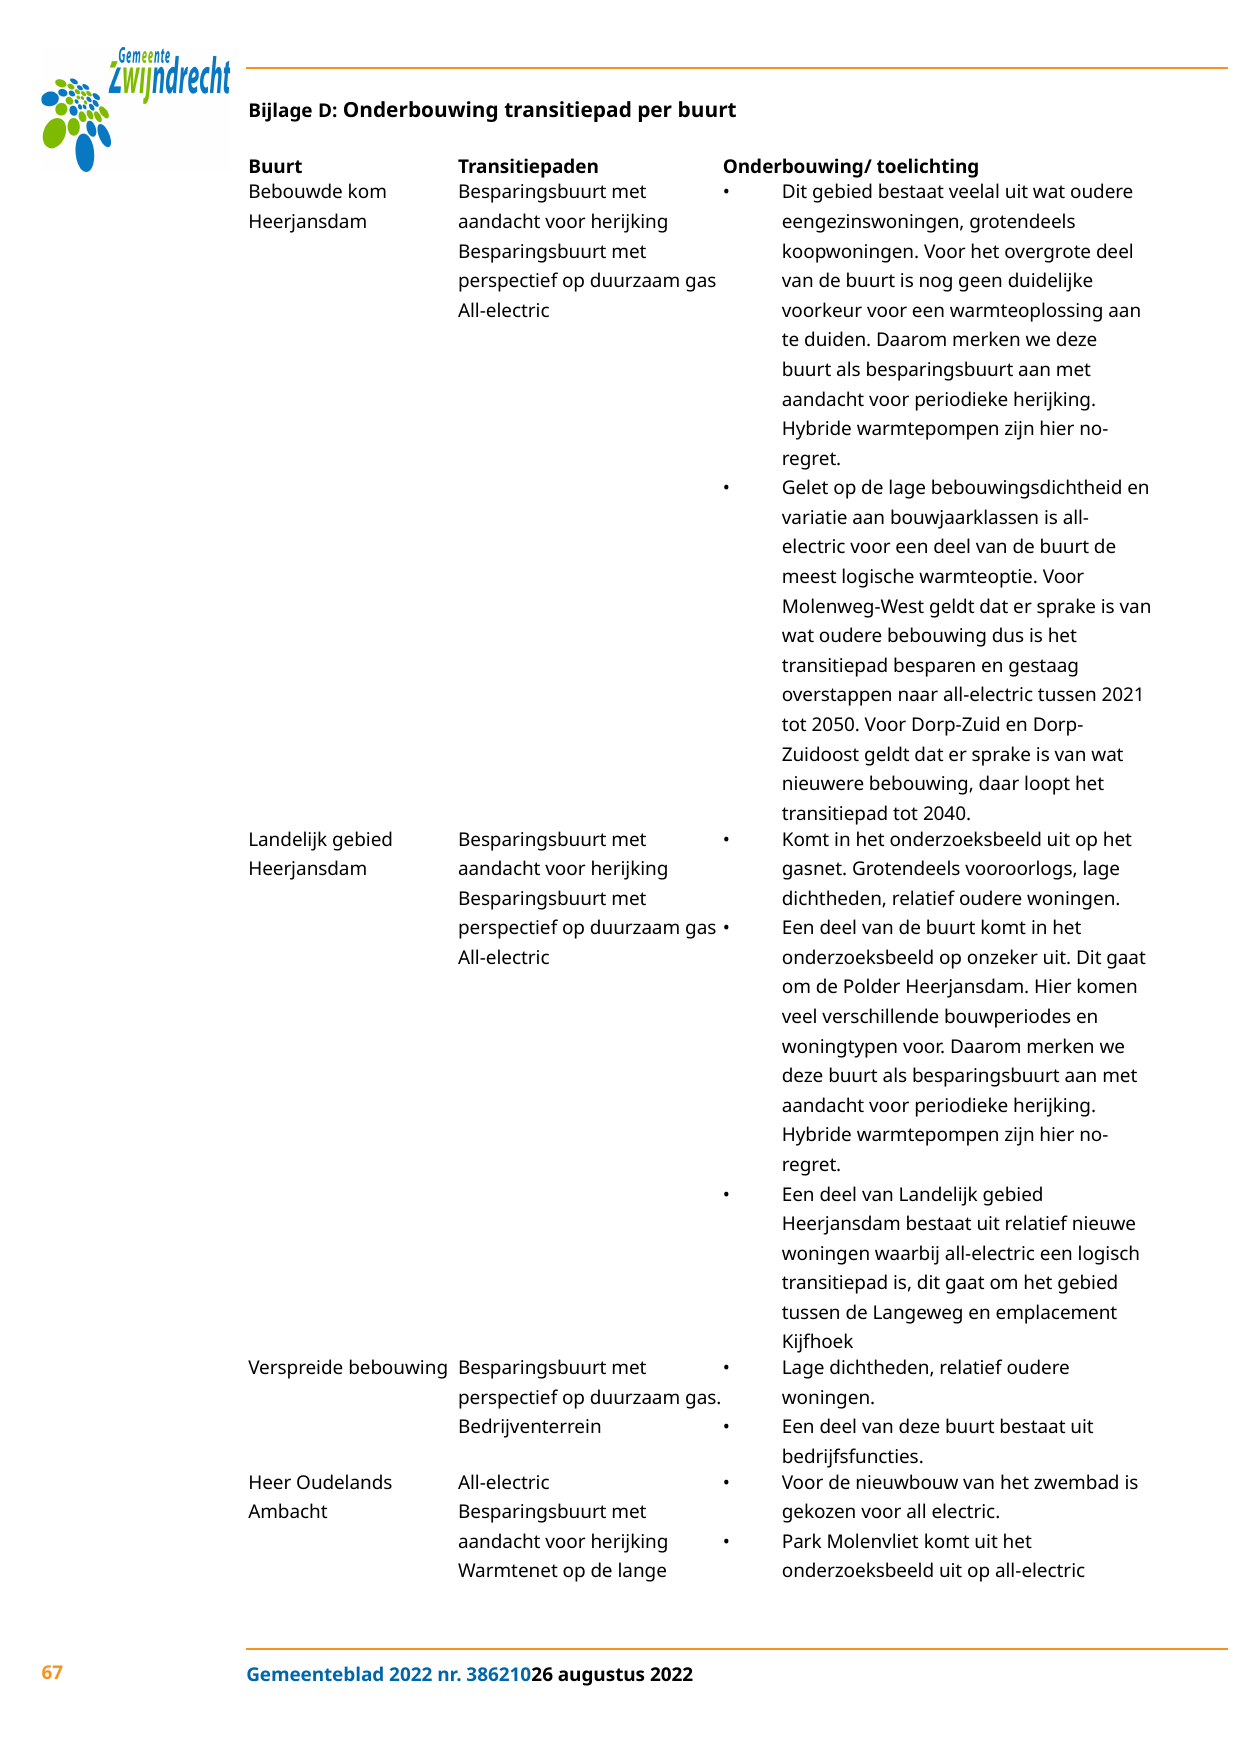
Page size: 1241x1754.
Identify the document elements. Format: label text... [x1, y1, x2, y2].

table_header Buurt [248, 153, 458, 179]
table_cell Besparingsbuurt met aandacht voor herijking Besparingsbuurt met perspectief op duurzaam gas All-electric [458, 826, 723, 1354]
table_cell Dit gebied bestaat veelal uit wat oudere eengezinswoningen, grotendeels koopwoningen. Voor het overgrote deel van de buurt is nog geen duidelijke voorkeur voor een warmteoplossing aan te duiden. Daarom merken we deze buurt als besparingsbuurt aan met aandacht voor periodieke herijking. Hybride warmtepompen zijn hier no-regret. Gelet op de lage bebouwingsdichtheid en variatie aan bouwjaarklassen is all-electric voor een deel van de buurt de meest logische warmteoptie. Voor Molenweg-West geldt dat er sprake is van wat oudere bebouwing dus is het transitiepad besparen en gestaag overstappen naar all-electric tussen 2021 tot 2050. Voor Dorp-Zuid en Dorp-Zuidoost geldt dat er sprake is van wat nieuwere bebouwing, daar loopt het transitiepad tot 2040. [723, 179, 1152, 826]
table_cell Besparingsbuurt met perspectief op duurzaam gas. Bedrijventerrein [458, 1354, 723, 1469]
table_header Onderbouwing/ toelichting [723, 153, 1152, 179]
text Bijlage D: Onderbouwing transitiepad per buurt [248, 95, 1152, 123]
table_cell Landelijk gebied Heerjansdam [248, 826, 458, 1354]
table_cell All-electric Besparingsbuurt met aandacht voor herijking Warmtenet op de lange [458, 1469, 723, 1583]
table_cell Lage dichtheden, relatief oudere woningen. Een deel van deze buurt bestaat uit bedrijfsfuncties. [723, 1354, 1152, 1469]
table_header Transitiepaden [458, 153, 723, 179]
table_cell Besparingsbuurt met aandacht voor herijking Besparingsbuurt met perspectief op duurzaam gas All-electric [458, 179, 723, 826]
table_cell Komt in het onderzoeksbeeld uit op het gasnet. Grotendeels vooroorlogs, lage dichtheden, relatief oudere woningen. Een deel van de buurt komt in het onderzoeksbeeld op onzeker uit. Dit gaat om de Polder Heerjansdam. Hier komen veel verschillende bouwperiodes en woningtypen voor. Daarom merken we deze buurt als besparingsbuurt aan met aandacht voor periodieke herijking. Hybride warmtepompen zijn hier no-regret. Een deel van Landelijk gebied Heerjansdam bestaat uit relatief nieuwe woningen waarbij all-electric een logisch transitiepad is, dit gaat om het gebied tussen de Langeweg en emplacement Kijfhoek [723, 826, 1152, 1354]
table_cell Bebouwde kom Heerjansdam [248, 179, 458, 826]
table_cell Heer Oudelands Ambacht [248, 1469, 458, 1583]
table_cell Voor de nieuwbouw van het zwembad is gekozen voor all electric. Park Molenvliet komt uit het onderzoeksbeeld uit op all-electric [723, 1469, 1152, 1583]
picture [41, 47, 231, 172]
table_cell Verspreide bebouwing [248, 1354, 458, 1469]
